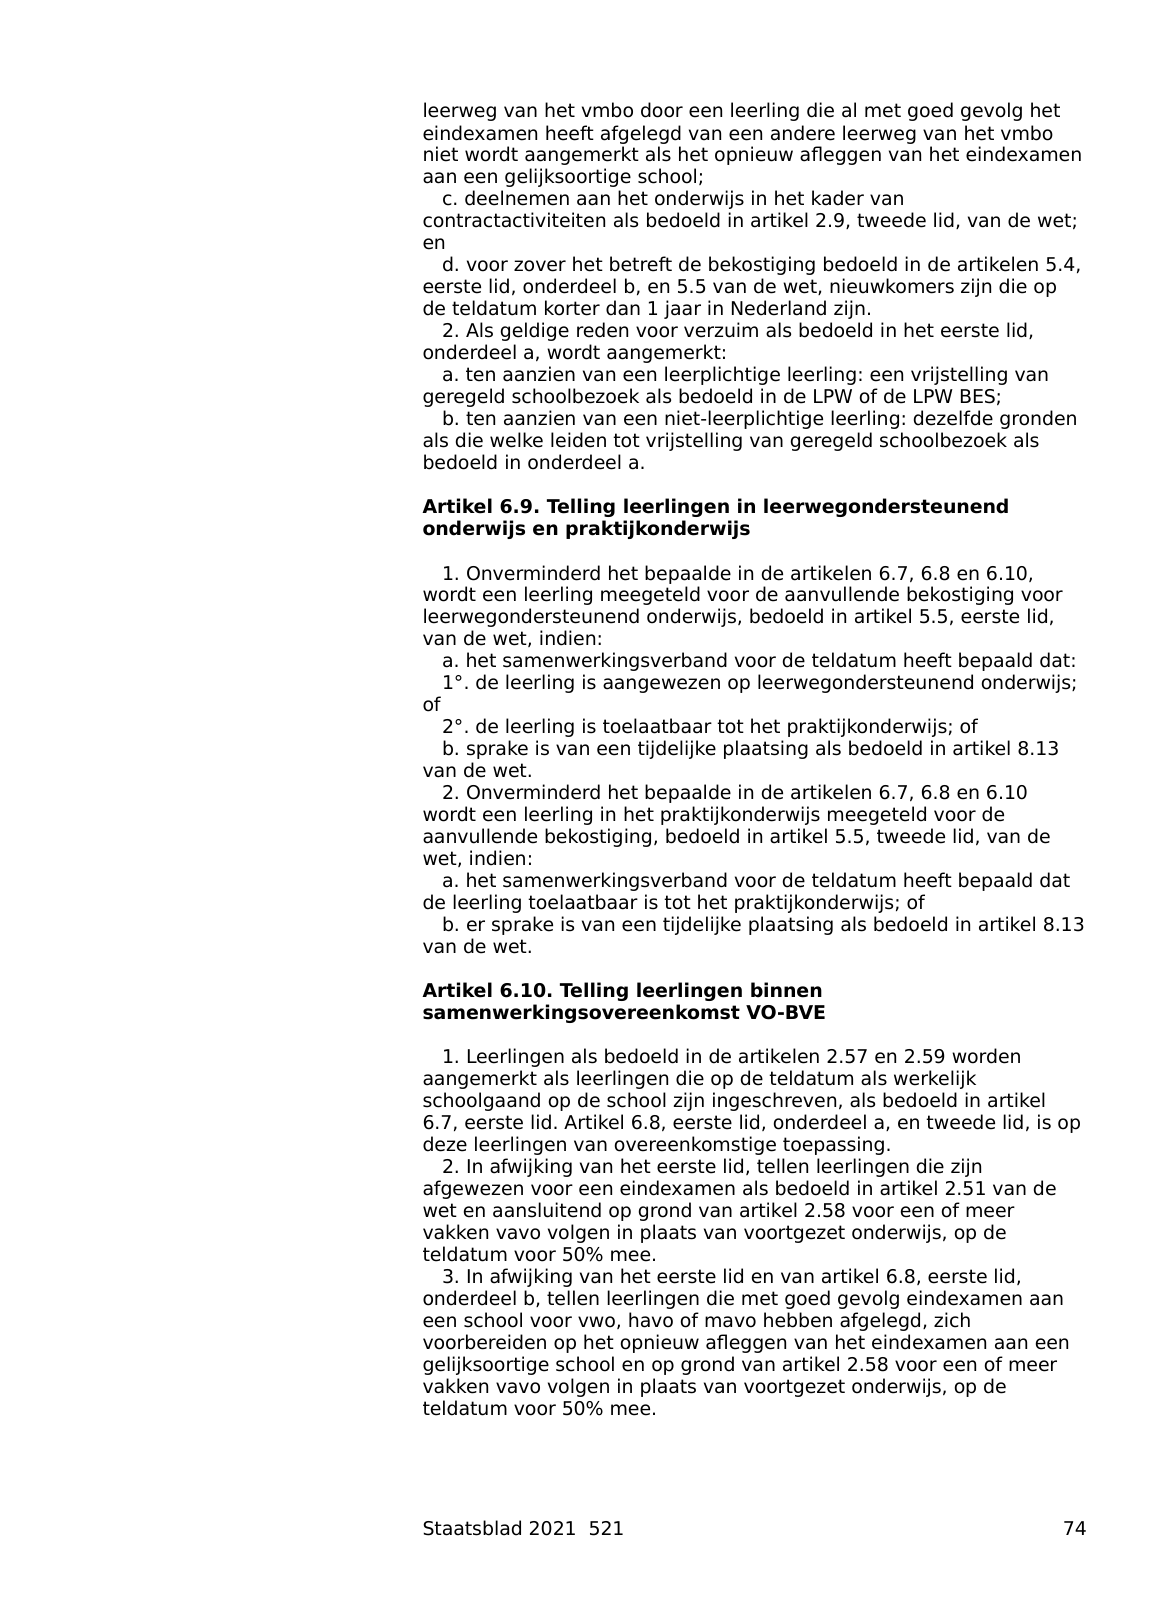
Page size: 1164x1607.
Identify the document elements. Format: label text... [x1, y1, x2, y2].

text 2°. de leerling is toelaatbaar tot het praktijkonderwijs; of [422, 716, 1087, 738]
text d. voor zover het betreft de bekostiging bedoeld in de artikelen 5.4, eerste lid, onderdeel b, en 5.5 van de wet, nieuwkomers zijn die op de teldatum korter dan 1 jaar in Nederland zijn. [422, 254, 1087, 320]
text a. ten aanzien van een leerplichtige leerling: een vrijstelling van geregeld schoolbezoek als bedoeld in de LPW of de LPW BES; [422, 364, 1087, 408]
subtitle Artikel 6.9. Telling leerlingen in leerwegondersteunend onderwijs en praktijkonderwijs [422, 496, 1087, 540]
text 1°. de leerling is aangewezen op leerwegondersteunend onderwijs; of [422, 672, 1087, 716]
text leerweg van het vmbo door een leerling die al met goed gevolg het eindexamen heeft afgelegd van een andere leerweg van het vmbo niet wordt aangemerkt als het opnieuw afleggen van het eindexamen aan een gelijksoortige school; [422, 100, 1087, 188]
text a. het samenwerkingsverband voor de teldatum heeft bepaald dat: [422, 650, 1087, 672]
text 3. In afwijking van het eerste lid en van artikel 6.8, eerste lid, onderdeel b, tellen leerlingen die met goed gevolg eindexamen aan een school voor vwo, havo of mavo hebben afgelegd, zich voorbereiden op het opnieuw afleggen van het eindexamen aan een gelijksoortige school en op grond van artikel 2.58 voor een of meer vakken vavo volgen in plaats van voortgezet onderwijs, op de teldatum voor 50% mee. [422, 1266, 1087, 1420]
text a. het samenwerkingsverband voor de teldatum heeft bepaald dat de leerling toelaatbaar is tot het praktijkonderwijs; of [422, 870, 1087, 914]
subtitle Artikel 6.10. Telling leerlingen binnen samenwerkingsovereenkomst VO-BVE [422, 980, 1087, 1024]
text 1. Leerlingen als bedoeld in de artikelen 2.57 en 2.59 worden aangemerkt als leerlingen die op de teldatum als werkelijk schoolgaand op de school zijn ingeschreven, als bedoeld in artikel 6.7, eerste lid. Artikel 6.8, eerste lid, onderdeel a, en tweede lid, is op deze leerlingen van overeenkomstige toepassing. [422, 1046, 1087, 1156]
text b. sprake is van een tijdelijke plaatsing als bedoeld in artikel 8.13 van de wet. [422, 738, 1087, 782]
text 1. Onverminderd het bepaalde in de artikelen 6.7, 6.8 en 6.10, wordt een leerling meegeteld voor de aanvullende bekostiging voor leerwegondersteunend onderwijs, bedoeld in artikel 5.5, eerste lid, van de wet, indien: [422, 562, 1087, 650]
text b. ten aanzien van een niet-leerplichtige leerling: dezelfde gronden als die welke leiden tot vrijstelling van geregeld schoolbezoek als bedoeld in onderdeel a. [422, 408, 1087, 474]
text 2. In afwijking van het eerste lid, tellen leerlingen die zijn afgewezen voor een eindexamen als bedoeld in artikel 2.51 van de wet en aansluitend op grond van artikel 2.58 voor een of meer vakken vavo volgen in plaats van voortgezet onderwijs, op de teldatum voor 50% mee. [422, 1156, 1087, 1266]
text 2. Onverminderd het bepaalde in de artikelen 6.7, 6.8 en 6.10 wordt een leerling in het praktijkonderwijs meegeteld voor de aanvullende bekostiging, bedoeld in artikel 5.5, tweede lid, van de wet, indien: [422, 782, 1087, 870]
text c. deelnemen aan het onderwijs in het kader van contractactiviteiten als bedoeld in artikel 2.9, tweede lid, van de wet; en [422, 188, 1087, 254]
text 2. Als geldige reden voor verzuim als bedoeld in het eerste lid, onderdeel a, wordt aangemerkt: [422, 320, 1087, 364]
text b. er sprake is van een tijdelijke plaatsing als bedoeld in artikel 8.13 van de wet. [422, 914, 1087, 958]
